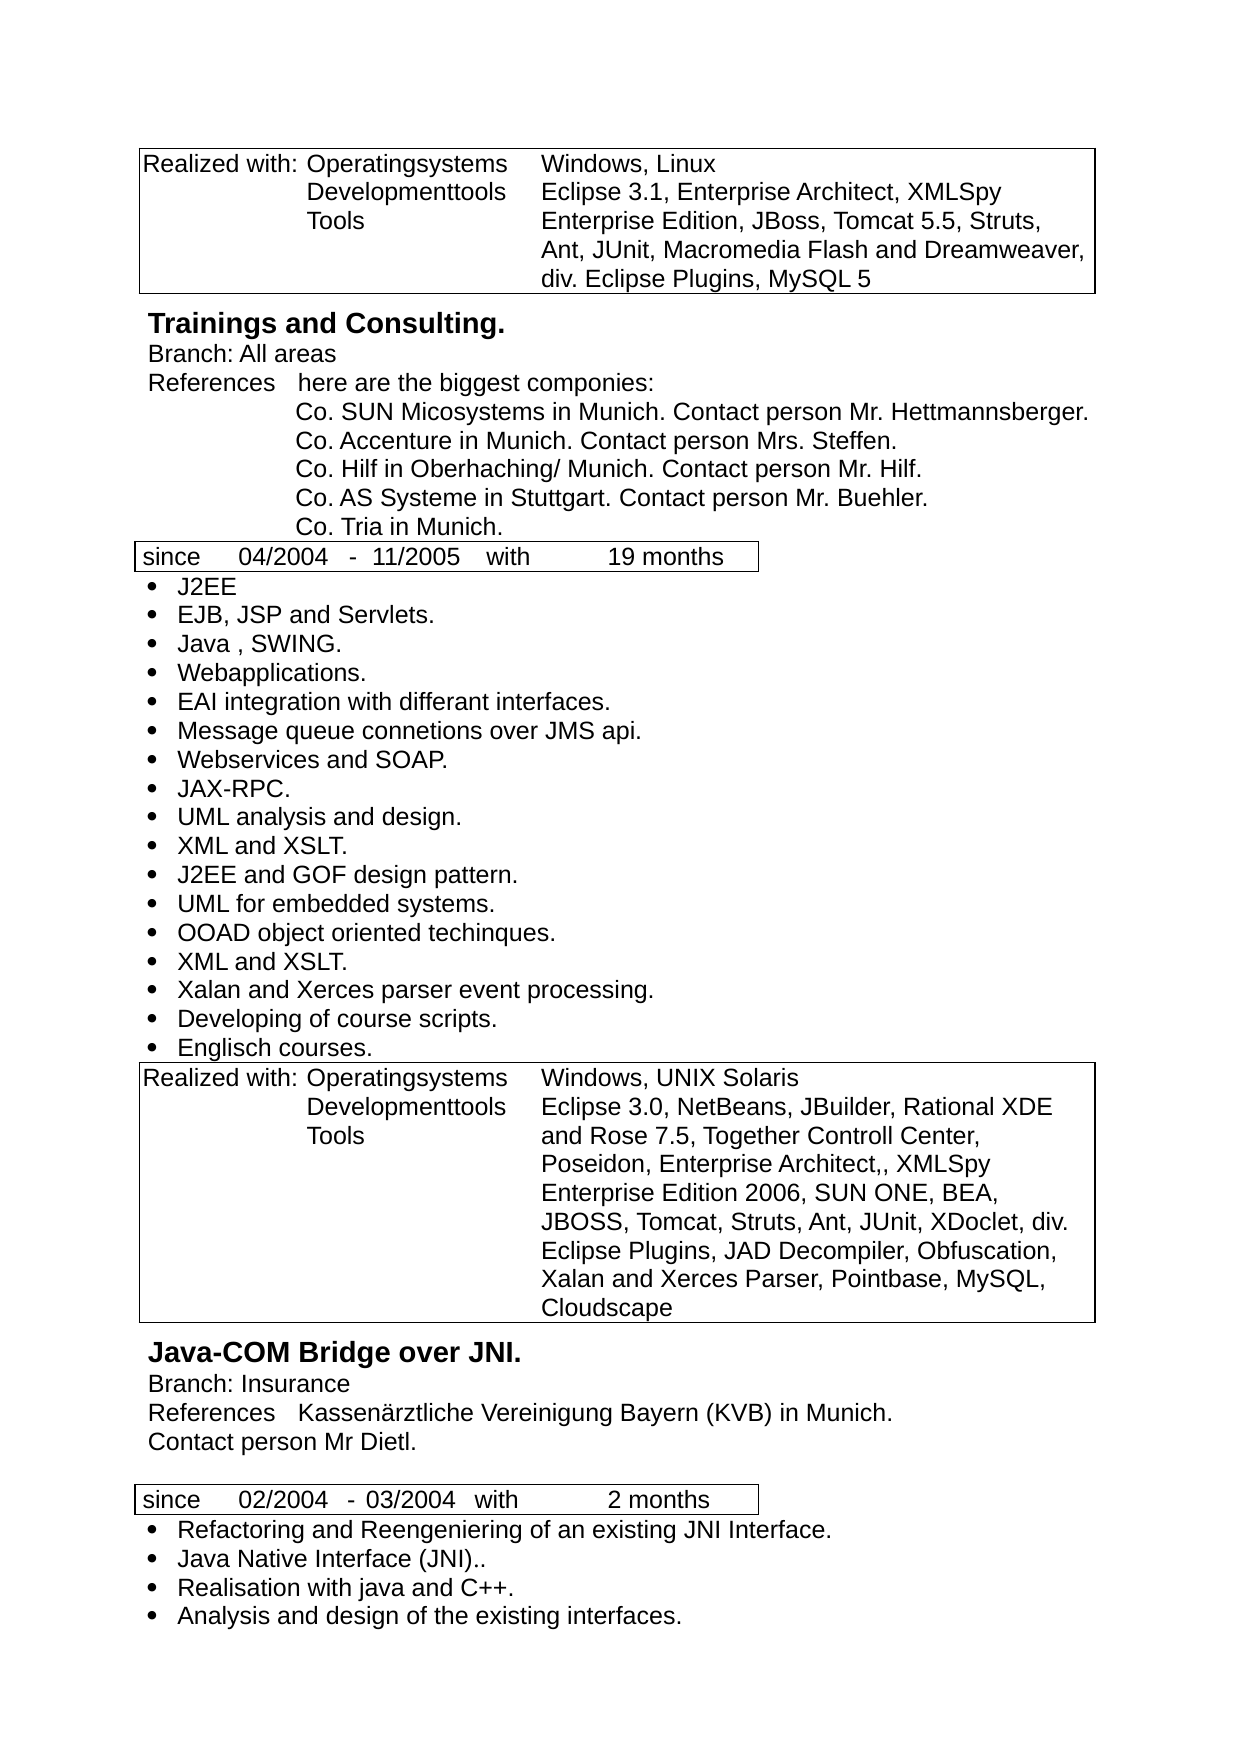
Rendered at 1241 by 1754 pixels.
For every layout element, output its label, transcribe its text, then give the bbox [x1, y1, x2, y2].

list Realisation with java and C++. [148, 1572, 1104, 1601]
table_cell Developmenttools Tools [303, 1092, 538, 1322]
table_header Operatingsystems [303, 149, 538, 177]
table_cell [140, 178, 303, 292]
list Analysis and design of the existing interfaces. [148, 1601, 1104, 1630]
table_cell [140, 1092, 303, 1322]
table_header since [136, 1485, 231, 1514]
subtitle Java-COM Bridge over JNI. [148, 1335, 1104, 1369]
text Co. Hilf in Oberhaching/ Munich. Contact person Mr. Hilf. [221, 454, 1104, 483]
list Refactoring and Reengeniering of an existing JNI Interface. [148, 1515, 1104, 1544]
table_header with [467, 1485, 600, 1514]
table_header with [479, 542, 600, 571]
table_header 19 months [600, 542, 758, 571]
subtitle Trainings and Consulting. [148, 306, 1104, 339]
list EAI integration with differant interfaces. [148, 687, 1104, 716]
list EJB, JSP and Servlets. [148, 600, 1104, 629]
table_header Windows, UNIX Solaris [538, 1063, 1094, 1092]
list J2EE [148, 572, 1104, 600]
text References Kassenärztliche Vereinigung Bayern (KVB) in Munich. Contact person Mr Dietl. [148, 1398, 1104, 1455]
table_header 03/2004 [358, 1485, 467, 1514]
text Co. AS Systeme in Stuttgart. Contact person Mr. Buehler. [221, 483, 1104, 512]
table_header Windows, Linux [538, 149, 1094, 177]
text Co. Tria in Munich. [221, 512, 1104, 541]
table_header 11/2005 [365, 542, 479, 571]
table_header Operatingsystems [303, 1063, 538, 1092]
table_cell Eclipse 3.0, NetBeans, JBuilder, Rational XDE and Rose 7.5, Together Controll Center, Poseidon, Enterprise Architect,, XMLSpy Enterprise Edition 2006, SUN ONE, BEA, JBOSS, Tomcat, Struts, Ant, JUnit, XDoclet, div. Eclipse Plugins, JAD Decompiler, Obfuscation, Xalan and Xerces Parser, Pointbase, MySQL, Cloudscape [538, 1092, 1094, 1322]
list Webapplications. [148, 658, 1104, 687]
list Englisch courses. [148, 1033, 1104, 1062]
text Co. Accenture in Munich. Contact person Mrs. Steffen. [221, 426, 1104, 454]
list Message queue connetions over JMS api. [148, 716, 1104, 745]
list J2EE and GOF design pattern. [148, 860, 1104, 889]
table_header 02/2004 [231, 1485, 339, 1514]
table_header 04/2004 [231, 542, 341, 571]
list Java , SWING. [148, 629, 1104, 658]
text Branch: All areas [148, 339, 1104, 368]
list JAX-RPC. [148, 773, 1104, 802]
table_header since [136, 542, 231, 571]
text Co. SUN Micosystems in Munich. Contact person Mr. Hettmannsberger. [221, 397, 1104, 426]
text References here are the biggest componies: [148, 368, 1104, 397]
list Webservices and SOAP. [148, 745, 1104, 773]
list Developing of course scripts. [148, 1004, 1104, 1033]
table_header - [341, 542, 364, 571]
list XML and XSLT. [148, 947, 1104, 976]
list Java Native Interface (JNI).. [148, 1544, 1104, 1572]
table_header - [340, 1485, 358, 1514]
text Branch: Insurance [148, 1369, 1104, 1398]
list UML for embedded systems. [148, 889, 1104, 918]
list Xalan and Xerces parser event processing. [148, 976, 1104, 1004]
list OOAD object oriented techinques. [148, 918, 1104, 947]
table_header Realized with: [140, 1063, 303, 1092]
list UML analysis and design. [148, 802, 1104, 831]
table_header 2 months [600, 1485, 758, 1514]
table_cell Eclipse 3.1, Enterprise Architect, XMLSpy Enterprise Edition, JBoss, Tomcat 5.5, Struts, Ant, JUnit, Macromedia Flash and Dreamweaver, div. Eclipse Plugins, MySQL 5 [538, 178, 1094, 292]
list XML and XSLT. [148, 831, 1104, 860]
table_cell Developmenttools Tools [303, 178, 538, 292]
table_header Realized with: [140, 149, 303, 177]
